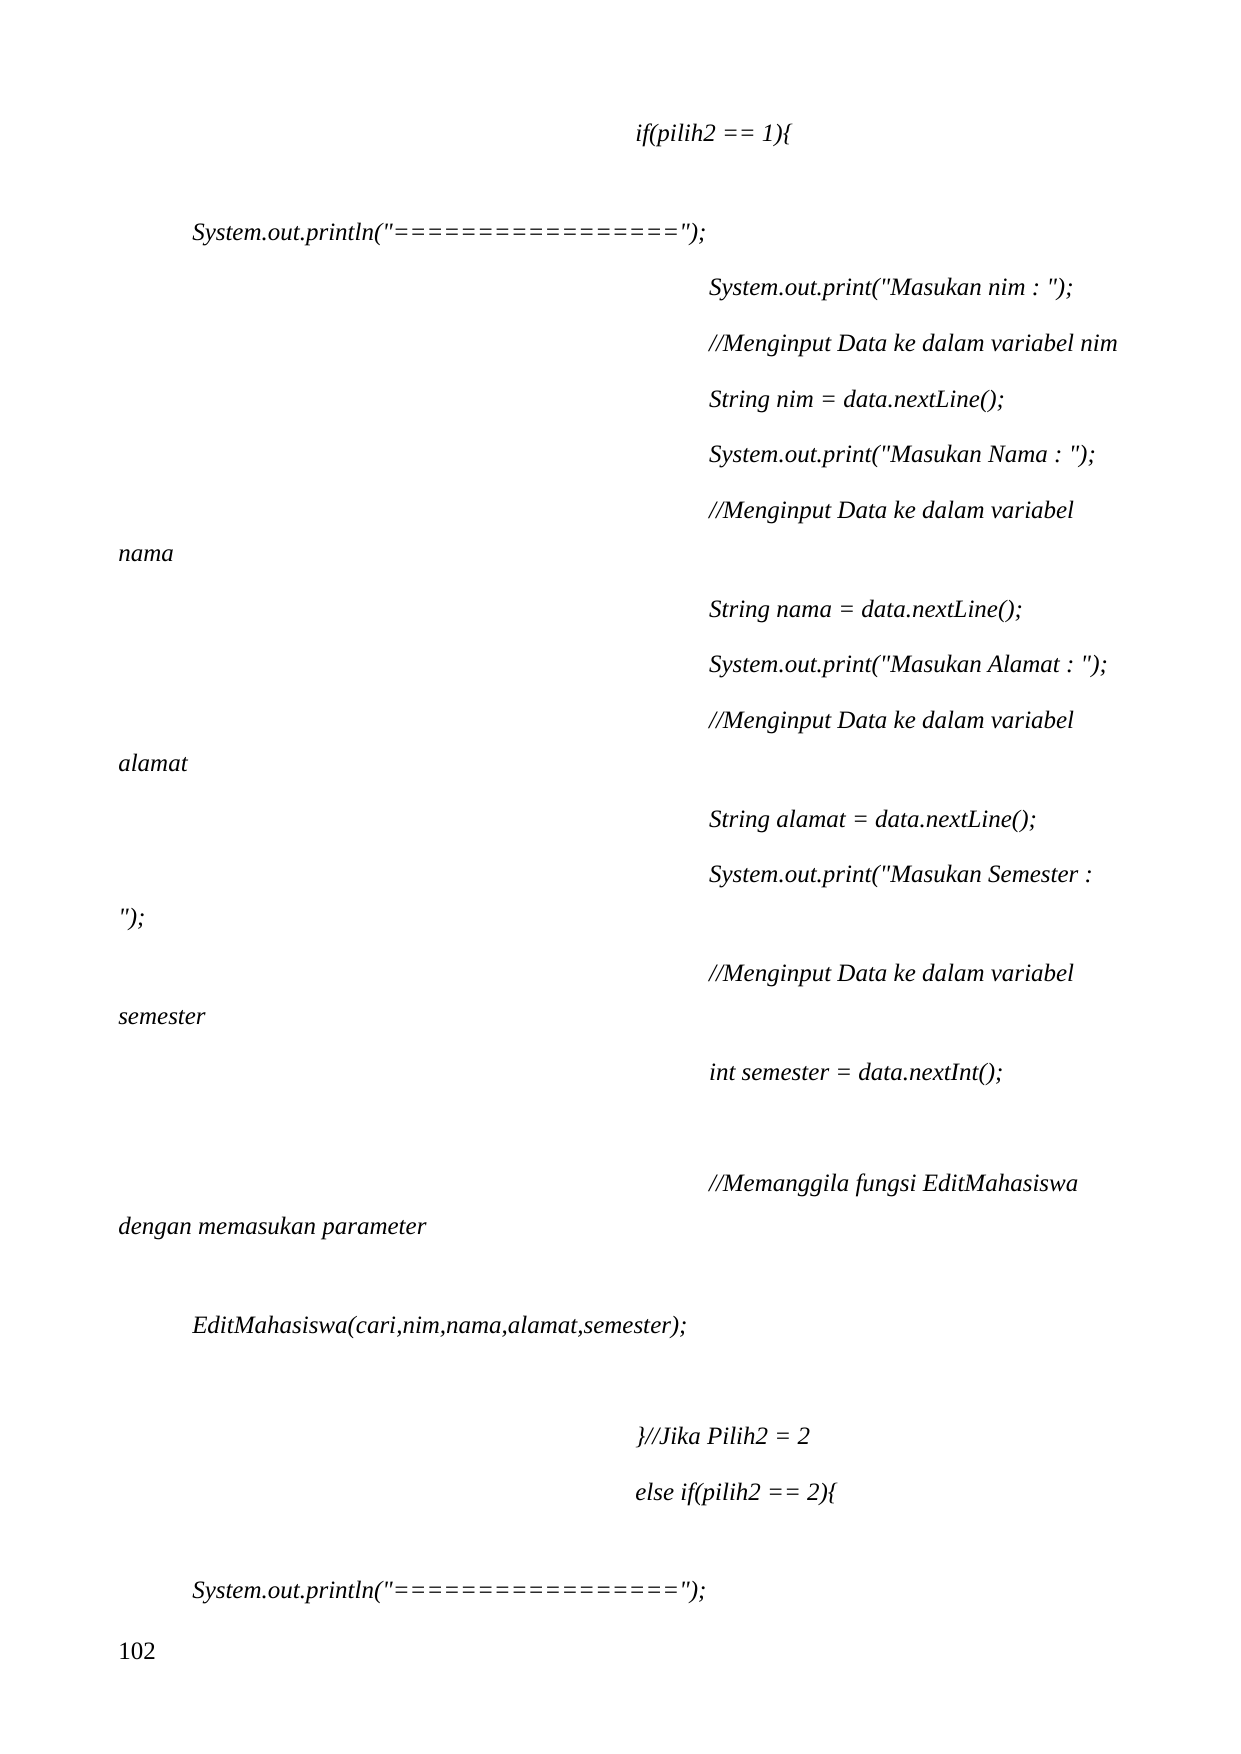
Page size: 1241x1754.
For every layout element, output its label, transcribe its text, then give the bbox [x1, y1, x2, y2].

text int semester = data.nextInt(); [118, 1057, 1122, 1086]
text System.out.println("================="); [118, 174, 1122, 246]
text //Menginput Data ke dalam variabel nim [118, 328, 1122, 357]
text }//Jika Pilih2 = 2 [118, 1421, 1122, 1450]
text System.out.print("Masukan Nama : "); [118, 439, 1122, 468]
text //Menginput Data ke dalam variabel nama [118, 495, 1122, 567]
text String nama = data.nextLine(); [118, 594, 1122, 622]
text System.out.println("================="); [118, 1532, 1122, 1604]
text //Memanggila fungsi EditMahasiswa dengan memasukan parameter [118, 1168, 1122, 1240]
text String nim = data.nextLine(); [118, 384, 1122, 412]
text String alamat = data.nextLine(); [118, 804, 1122, 832]
text EditMahasiswa(cari,nim,nama,alamat,semester); [118, 1267, 1122, 1339]
text //Menginput Data ke dalam variabel alamat [118, 705, 1122, 777]
text if(pilih2 == 1){ [118, 118, 1122, 147]
text System.out.print("Masukan nim : "); [118, 272, 1122, 301]
text System.out.print("Masukan Alamat : "); [118, 649, 1122, 678]
text System.out.print("Masukan Semester : "); [118, 859, 1122, 931]
text //Menginput Data ke dalam variabel semester [118, 958, 1122, 1030]
text else if(pilih2 == 2){ [118, 1477, 1122, 1506]
